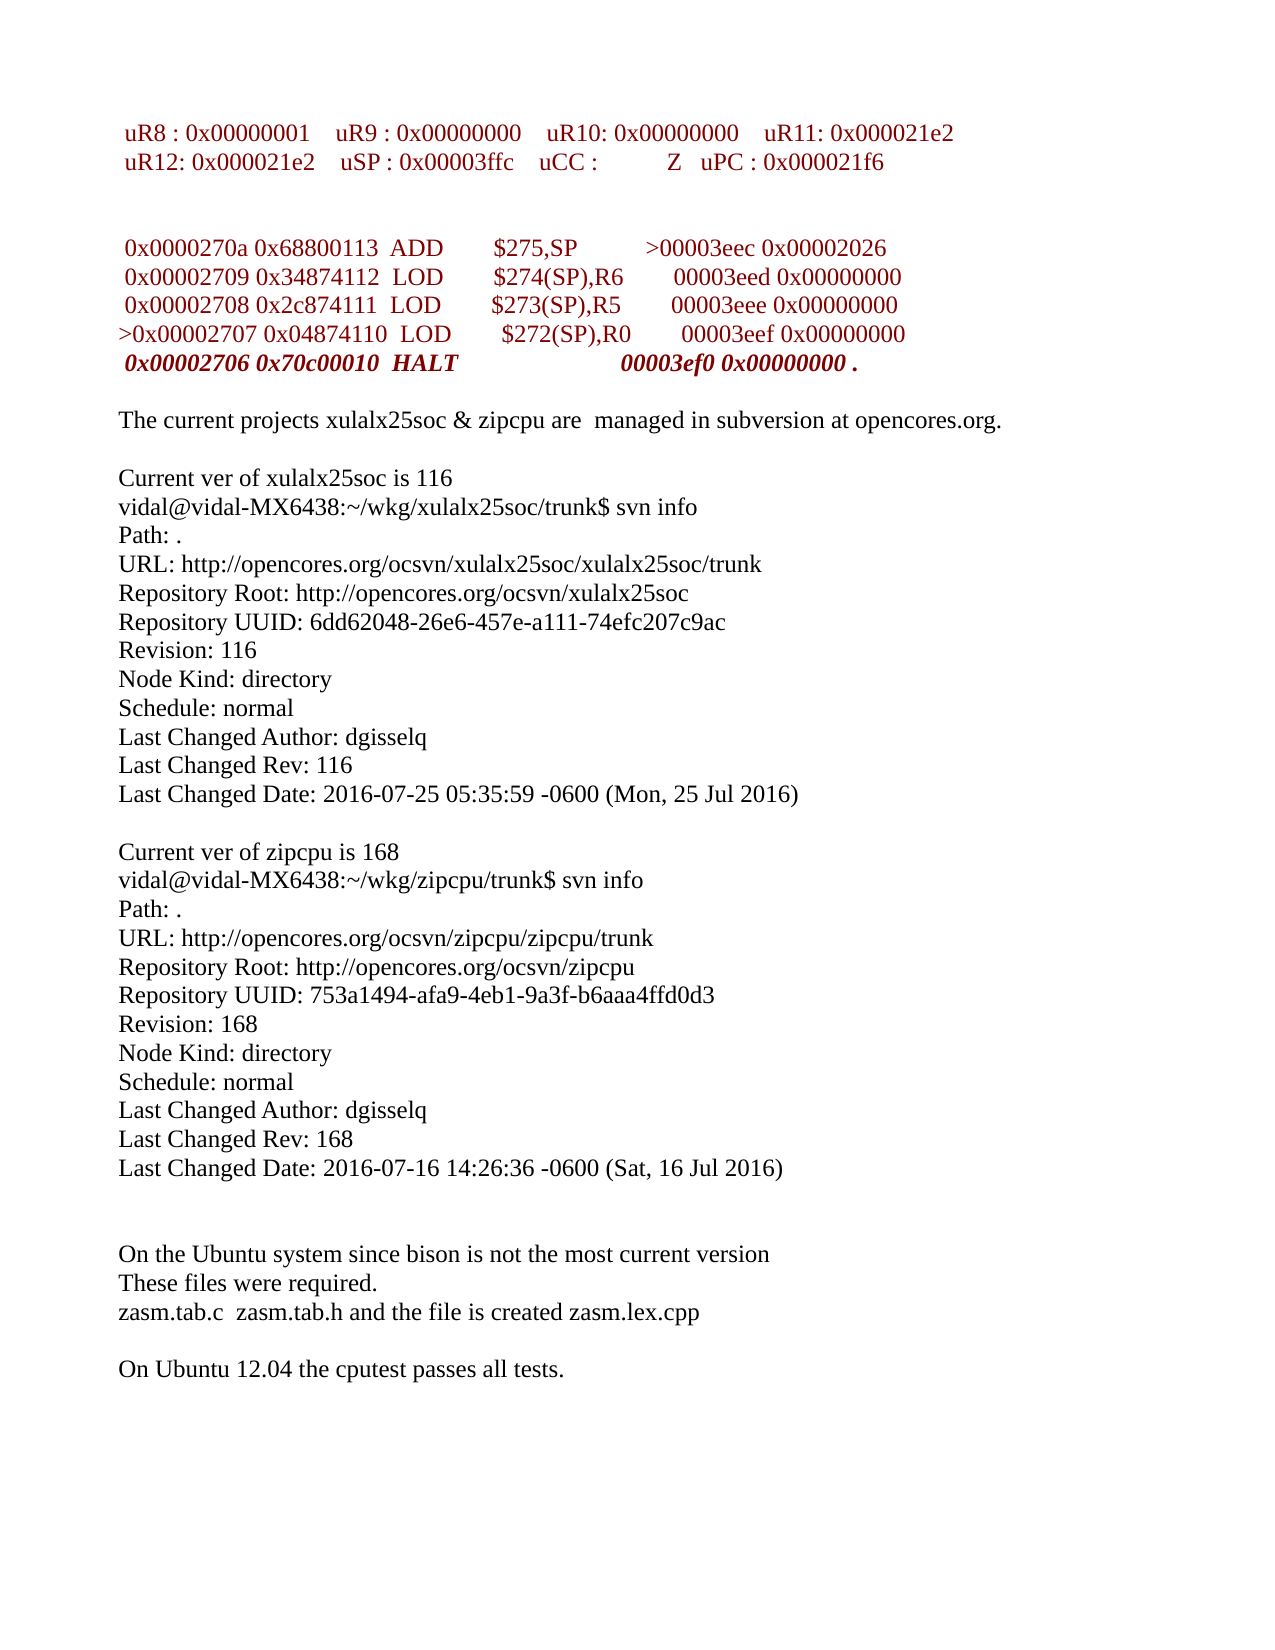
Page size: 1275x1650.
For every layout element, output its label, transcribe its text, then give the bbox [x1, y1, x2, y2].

text vidal@vidal-MX6438:~/wkg/xulalx25soc/trunk$ svn info [118, 492, 1157, 521]
text 0x0000270a 0x68800113 ADD $275,SP >00003eec 0x00002026 [118, 233, 1157, 262]
text Repository UUID: 6dd62048-26e6-457e-a111-74efc207c9ac [118, 607, 1157, 636]
text Current ver of xulalx25soc is 116 [118, 463, 1157, 492]
text Schedule: normal [118, 693, 1157, 722]
text zasm.tab.c zasm.tab.h and the file is created zasm.lex.cpp [118, 1297, 1157, 1326]
text Revision: 168 [118, 1009, 1157, 1038]
text 0x00002708 0x2c874111 LOD $273(SP),R5 00003eee 0x00000000 [118, 291, 1157, 319]
text Schedule: normal [118, 1067, 1157, 1096]
text Last Changed Author: dgisselq [118, 1096, 1157, 1124]
text Path: . [118, 894, 1157, 923]
text Node Kind: directory [118, 1038, 1157, 1067]
text Revision: 116 [118, 636, 1157, 664]
text Repository Root: http://opencores.org/ocsvn/xulalx25soc [118, 578, 1157, 607]
text uR12: 0x000021e2 uSP : 0x00003ffc uCC : Z uPC : 0x000021f6 [118, 147, 1157, 176]
text Current ver of zipcpu is 168 [118, 837, 1157, 866]
text On the Ubuntu system since bison is not the most current version [118, 1239, 1157, 1268]
text Last Changed Rev: 116 [118, 751, 1157, 779]
text >0x00002707 0x04874110 LOD $272(SP),R0 00003eef 0x00000000 [118, 319, 1157, 348]
text 0x00002706 0x70c00010 HALT 00003ef0 0x00000000 . [118, 348, 1157, 377]
text uR8 : 0x00000001 uR9 : 0x00000000 uR10: 0x00000000 uR11: 0x000021e2 [118, 118, 1157, 147]
text On Ubuntu 12.04 the cputest passes all tests. [118, 1354, 1157, 1383]
text The current projects xulalx25soc & zipcpu are managed in subversion at opencores.org. [118, 406, 1157, 434]
text Node Kind: directory [118, 664, 1157, 693]
text Last Changed Date: 2016-07-16 14:26:36 -0600 (Sat, 16 Jul 2016) [118, 1153, 1157, 1182]
text These files were required. [118, 1268, 1157, 1297]
text URL: http://opencores.org/ocsvn/xulalx25soc/xulalx25soc/trunk [118, 549, 1157, 578]
text Last Changed Date: 2016-07-25 05:35:59 -0600 (Mon, 25 Jul 2016) [118, 779, 1157, 808]
text 0x00002709 0x34874112 LOD $274(SP),R6 00003eed 0x00000000 [118, 262, 1157, 291]
text Last Changed Author: dgisselq [118, 722, 1157, 751]
text Path: . [118, 521, 1157, 549]
text Repository UUID: 753a1494-afa9-4eb1-9a3f-b6aaa4ffd0d3 [118, 981, 1157, 1009]
text URL: http://opencores.org/ocsvn/zipcpu/zipcpu/trunk [118, 923, 1157, 952]
text Last Changed Rev: 168 [118, 1124, 1157, 1153]
text vidal@vidal-MX6438:~/wkg/zipcpu/trunk$ svn info [118, 866, 1157, 894]
text Repository Root: http://opencores.org/ocsvn/zipcpu [118, 952, 1157, 981]
